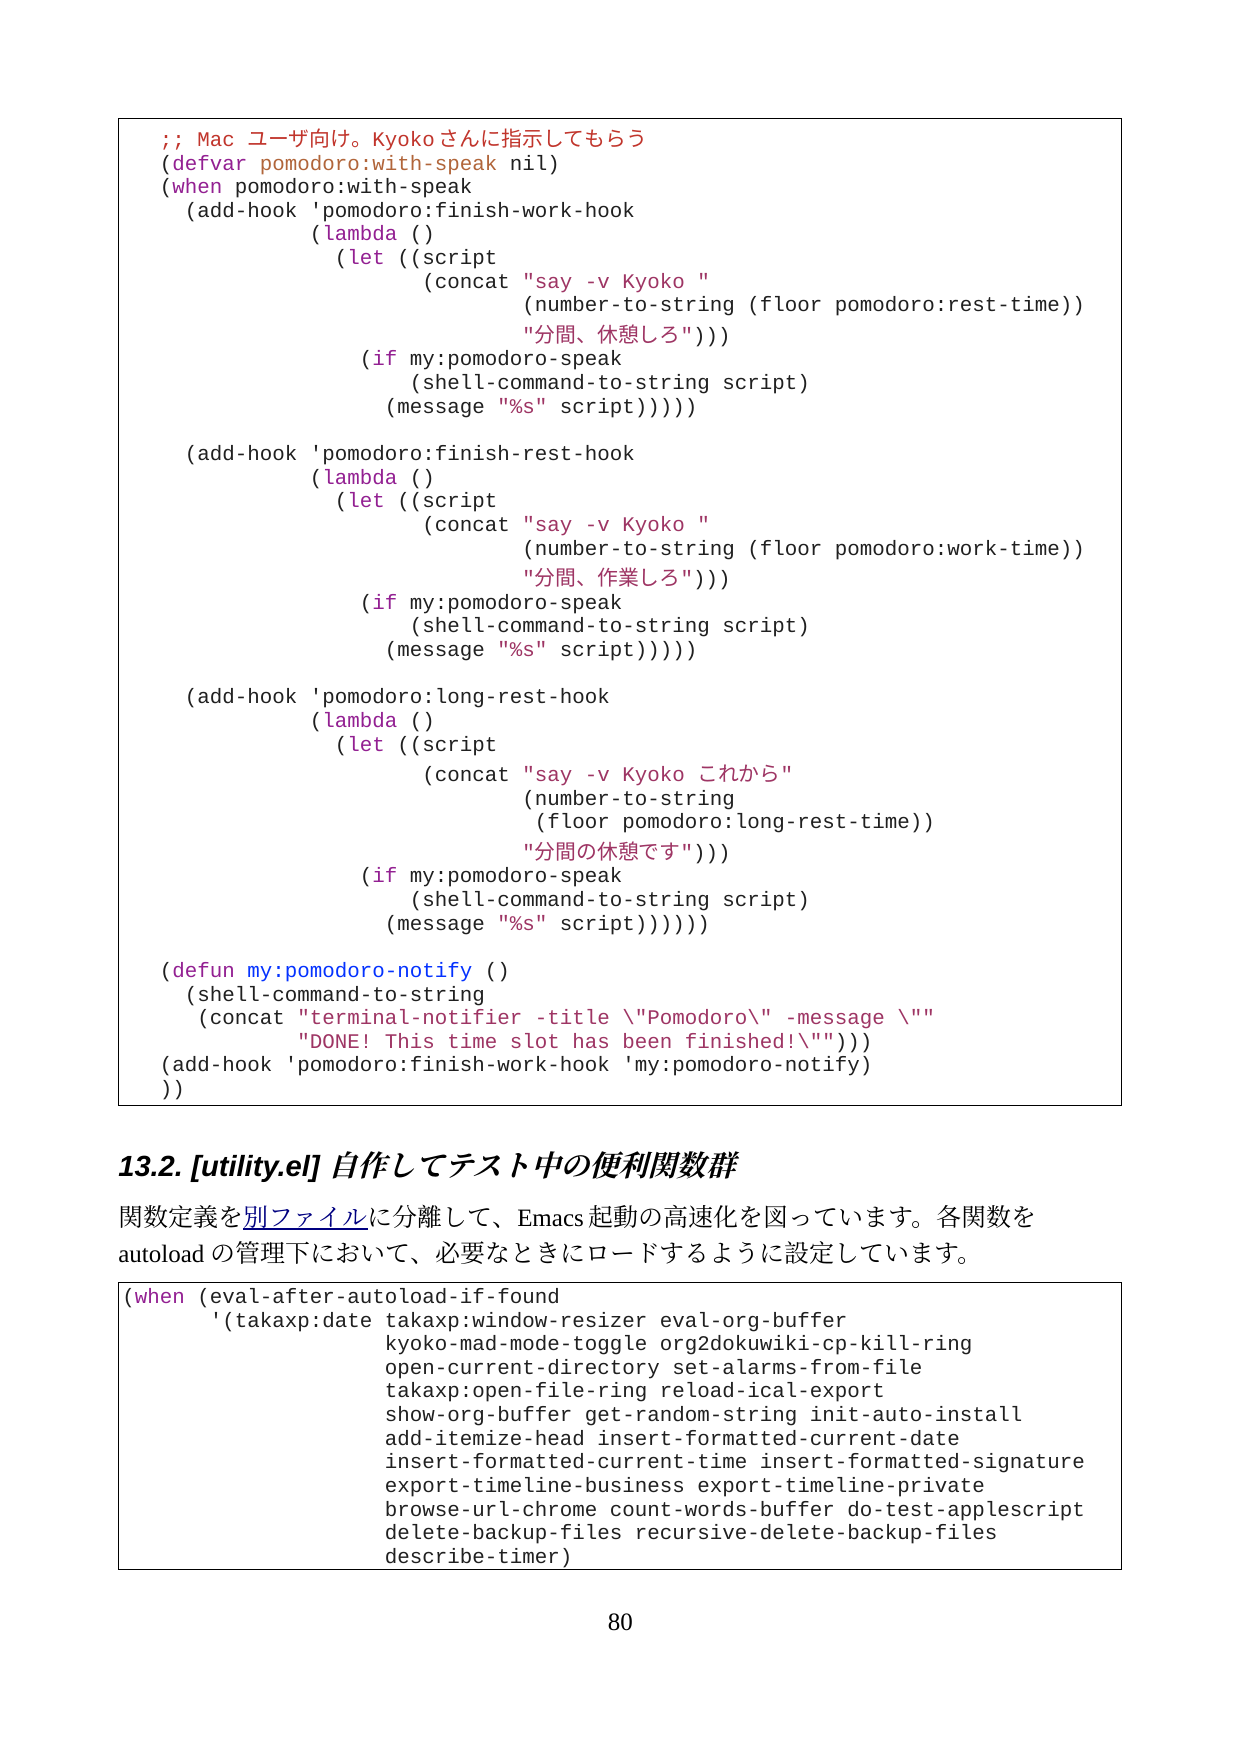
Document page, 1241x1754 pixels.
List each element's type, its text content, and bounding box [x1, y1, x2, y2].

text (let ((script [119, 243, 1121, 267]
text )) [119, 1074, 1121, 1105]
text "分間の休憩です"))) [119, 831, 1121, 861]
text show-org-buffer get-random-string init-auto-install [119, 1400, 1121, 1424]
text (number-to-string (floor pomodoro:work-time)) [119, 534, 1121, 557]
text (let ((script [119, 729, 1121, 753]
text "分間、作業しろ"))) [119, 557, 1121, 588]
text (add-hook 'pomodoro:finish-rest-hook [119, 439, 1121, 463]
text browse-url-chrome count-words-buffer do-test-applescript [119, 1495, 1121, 1518]
text (lambda () [119, 706, 1121, 729]
text (shell-command-to-string script) [119, 611, 1121, 635]
text kyoko-mad-mode-toggle org2dokuwiki-cp-kill-ring [119, 1329, 1121, 1353]
text (if my:pomodoro-speak [119, 588, 1121, 611]
text (shell-command-to-string script) [119, 368, 1121, 392]
text (concat "say -v Kyoko これから" [119, 753, 1121, 784]
text (when pomodoro:with-speak [119, 172, 1121, 196]
text "分間、休憩しろ"))) [119, 314, 1121, 344]
text (add-hook 'pomodoro:long-rest-hook [119, 682, 1121, 706]
text (message "%s" script)))))) [119, 909, 1121, 932]
text (message "%s" script))))) [119, 635, 1121, 659]
text (shell-command-to-string [119, 979, 1121, 1003]
text describe-timer) [119, 1542, 1121, 1569]
text takaxp:open-file-ring reload-ical-export [119, 1377, 1121, 1400]
text delete-backup-files recursive-delete-backup-files [119, 1518, 1121, 1542]
subtitle [utility.el] 自作してテスト中の便利関数群 [118, 1143, 1122, 1185]
text add-itemize-head insert-formatted-current-date [119, 1424, 1121, 1447]
text (when (eval-after-autoload-if-found [119, 1283, 1121, 1306]
text (number-to-string [119, 784, 1121, 807]
text "DONE! This time slot has been finished!\""))) [119, 1027, 1121, 1051]
text (concat "say -v Kyoko " [119, 510, 1121, 534]
text (lambda () [119, 463, 1121, 486]
text (message "%s" script))))) [119, 392, 1121, 415]
text (if my:pomodoro-speak [119, 861, 1121, 885]
text ;; Mac ユーザ向け。Kyokoさんに指示してもらう [119, 119, 1121, 148]
text (concat "say -v Kyoko " [119, 267, 1121, 290]
text export-timeline-business export-timeline-private [119, 1471, 1121, 1495]
text (let ((script [119, 486, 1121, 510]
text (shell-command-to-string script) [119, 885, 1121, 909]
text (defun my:pomodoro-notify () [119, 956, 1121, 979]
text (defvar pomodoro:with-speak nil) [119, 148, 1121, 172]
text (concat "terminal-notifier -title \"Pomodoro\" -message \"" [119, 1003, 1121, 1027]
text open-current-directory set-alarms-from-file [119, 1353, 1121, 1377]
text (add-hook 'pomodoro:finish-work-hook [119, 196, 1121, 219]
text (number-to-string (floor pomodoro:rest-time)) [119, 290, 1121, 314]
text (add-hook 'pomodoro:finish-work-hook 'my:pomodoro-notify) [119, 1051, 1121, 1074]
text '(takaxp:date takaxp:window-resizer eval-org-buffer [119, 1306, 1121, 1329]
text insert-formatted-current-time insert-formatted-signature [119, 1447, 1121, 1471]
text (if my:pomodoro-speak [119, 344, 1121, 368]
text (floor pomodoro:long-rest-time)) [119, 807, 1121, 831]
text (lambda () [119, 219, 1121, 243]
text 関数定義を別ファイルに分離して、Emacs起動の高速化を図っています。各関数を autoload の管理下において、必要なときにロードするように設定しています。 [118, 1197, 1122, 1269]
